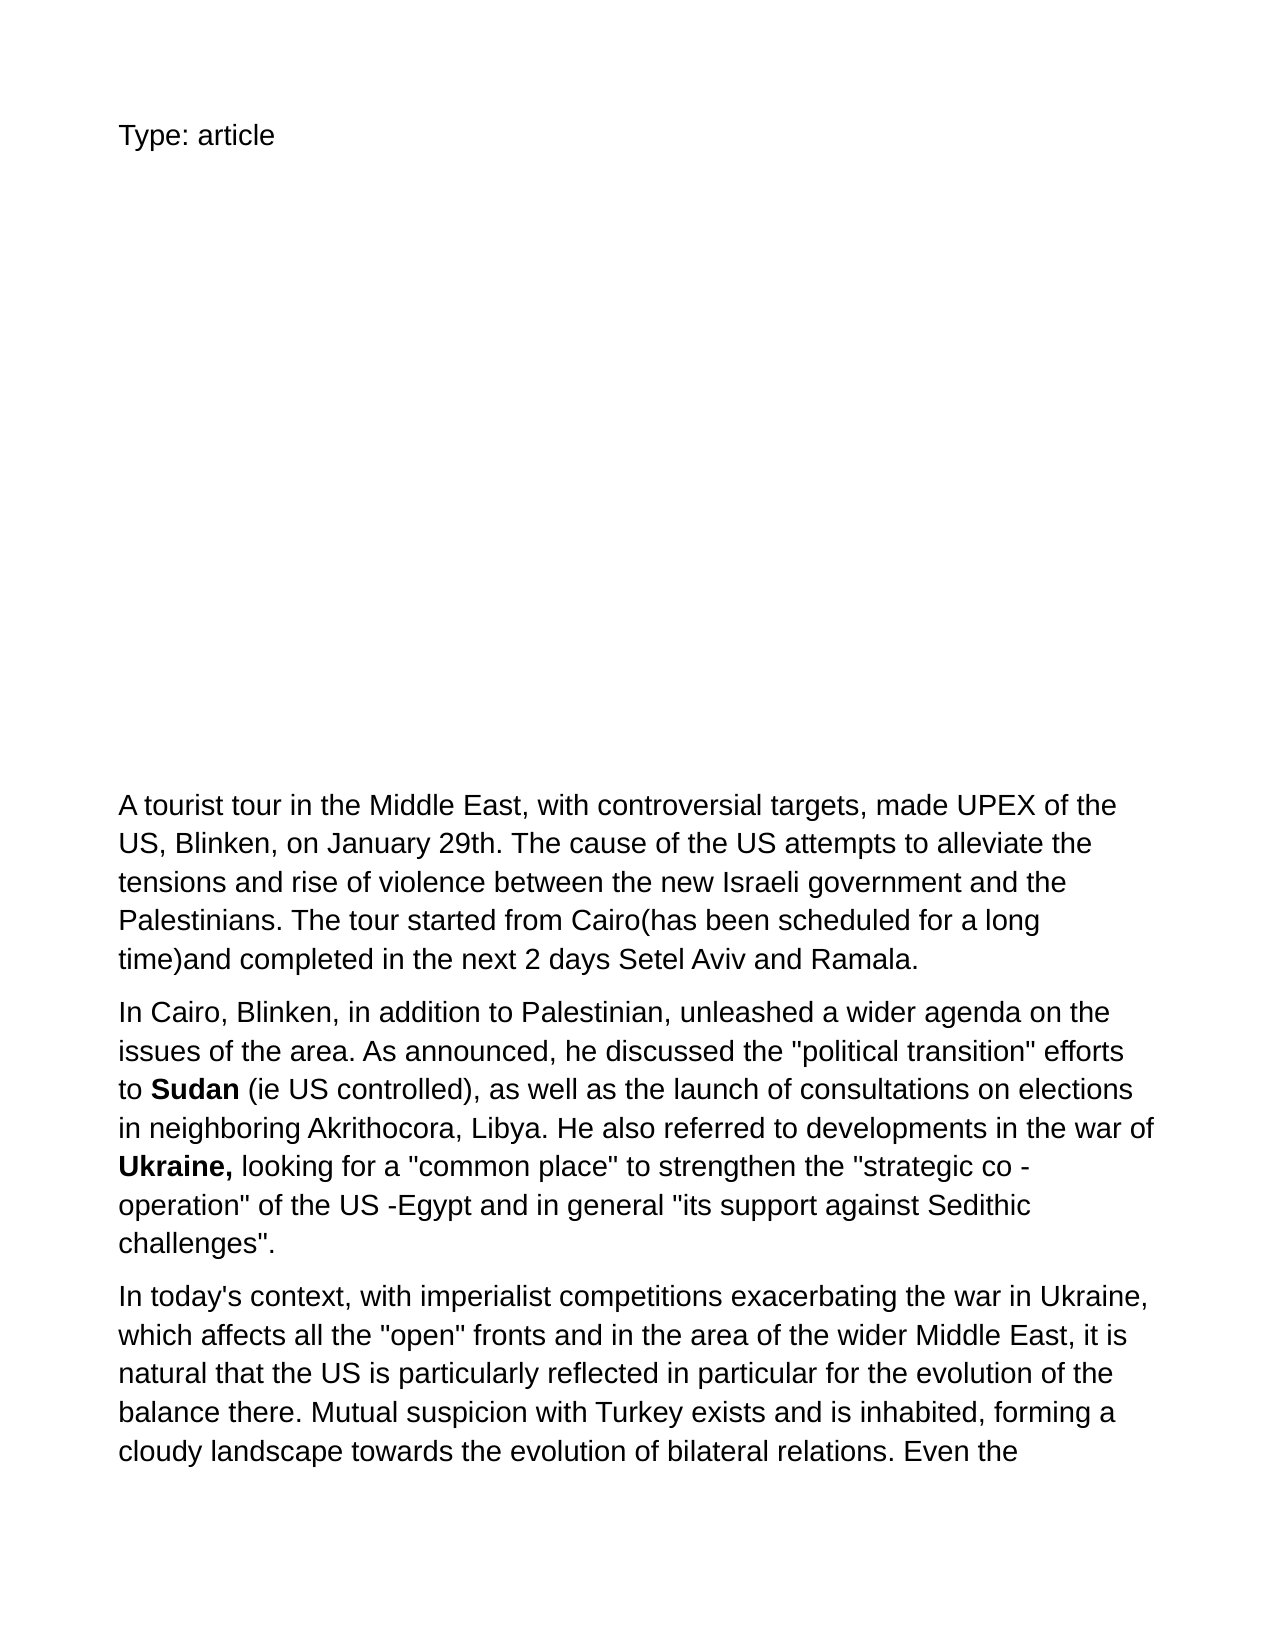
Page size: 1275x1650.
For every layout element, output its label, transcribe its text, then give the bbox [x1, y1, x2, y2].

text In Cairo, Blinken, in addition to Palestinian, unleashed a wider agenda on the issues of the area. As announced, he discussed the "political transition" efforts to Sudan (ie US controlled), as well as the launch of consultations on elections in neighboring Akrithocora, Libya. He also referred to developments in the war of Ukraine, looking for a "common place" to strengthen the "strategic co -operation" of the US -Egypt and in general "its support against Sedithic challenges". [118, 995, 1157, 1260]
text A tourist tour in the Middle East, with controversial targets, made UPEX of the US, Blinken, on January 29th. The cause of the US attempts to alleviate the tensions and rise of violence between the new Israeli government and the Palestinians. The tour started from Cairo(has been scheduled for a long time)and completed in the next 2 days Setel Aviv and Ramala. [118, 171, 1157, 976]
text Type: article [118, 118, 1157, 152]
text In today's context, with imperialist competitions exacerbating the war in Ukraine, which affects all the "open" fronts and in the area of the wider Middle East, it is natural that the US is particularly reflected in particular for the evolution of the balance there. Mutual suspicion with Turkey exists and is inhabited, forming a cloudy landscape towards the evolution of bilateral relations. Even the [118, 1279, 1157, 1467]
